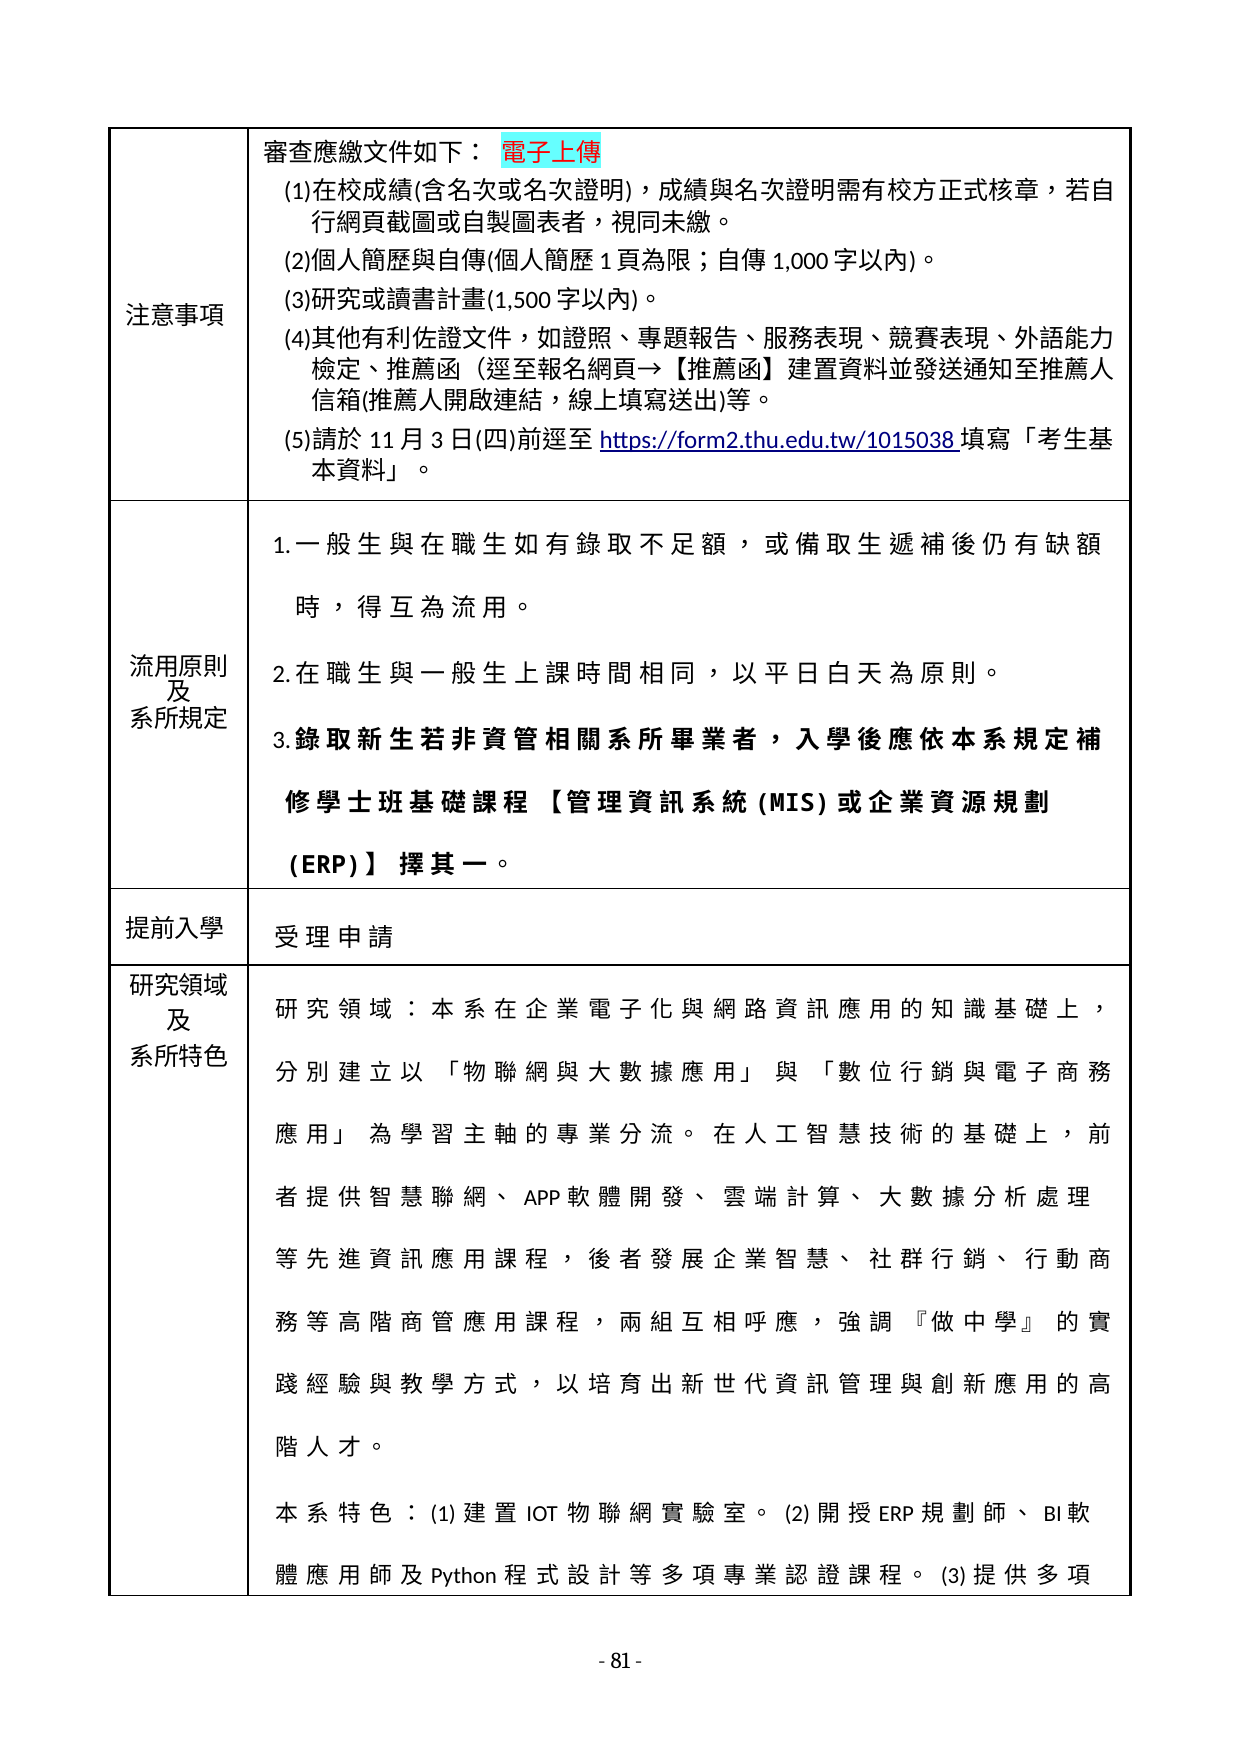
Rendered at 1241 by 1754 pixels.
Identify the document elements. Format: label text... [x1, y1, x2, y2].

table_cell 1.一般生與在職生如有錄取不足額，或備取生遞補後仍有缺額時，得互為流用。 2.在職生與一般生上課時間相同，以平日白天為原則。 3.錄取新生若非資管相關系所畢業者，入學後應依本系規定補修學士班基礎課程【管理資訊系統(MIS)或企業資源規劃(ERP)】擇其一。 [249, 501, 1129, 887]
table_cell 流用原則 及 系所規定 [111, 501, 247, 887]
table_cell 審查應繳文件如下： 電子上傳 (1)在校成績(含名次或名次證明)，成績與名次證明需有校方正式核章，若自行網頁截圖或自製圖表者，視同未繳。 (2)個人簡歷與自傳(個人簡歷1頁為限；自傳1,000字以內)。 (3)研究或讀書計畫(1,500字以內)。 (4)其他有利佐證文件，如證照、專題報告、服務表現、競賽表現、外語能力檢定、推薦函（逕至報名網頁→【推薦函】建置資料並發送通知至推薦人信箱(推薦人開啟連結，線上填寫送出)等。 (5)請於11月3日(四)前逕至https://form2.thu.edu.tw/1015038填寫「考生基本資料」。 [249, 129, 1129, 500]
table_cell 提前入學 [111, 889, 247, 964]
table_cell 研究領域：本系在企業電子化與網路資訊應用的知識基礎上，分別建立以「物聯網與大數據應用」與「數位行銷與電子商務應用」為學習主軸的專業分流。在人工智慧技術的基礎上，前者提供智慧聯網、APP軟體開發、雲端計算、大數據分析處理等先進資訊應用課程，後者發展企業智慧、社群行銷、行動商務等高階商管應用課程，兩組互相呼應，強調『做中學』的實踐經驗與教學方式，以培育出新世代資訊管理與創新應用的高階人才。 本系特色：(1)建置IOT物聯網實驗室。(2)開授ERP規劃師、BI軟體應用師及Python程式設計等多項專業認證課程。(3)提供多項 [249, 966, 1129, 1594]
table_cell 注意事項 [111, 129, 247, 500]
table_cell 受理申請 [249, 889, 1129, 964]
table_cell 研究領域 及 系所特色 [111, 966, 247, 1594]
